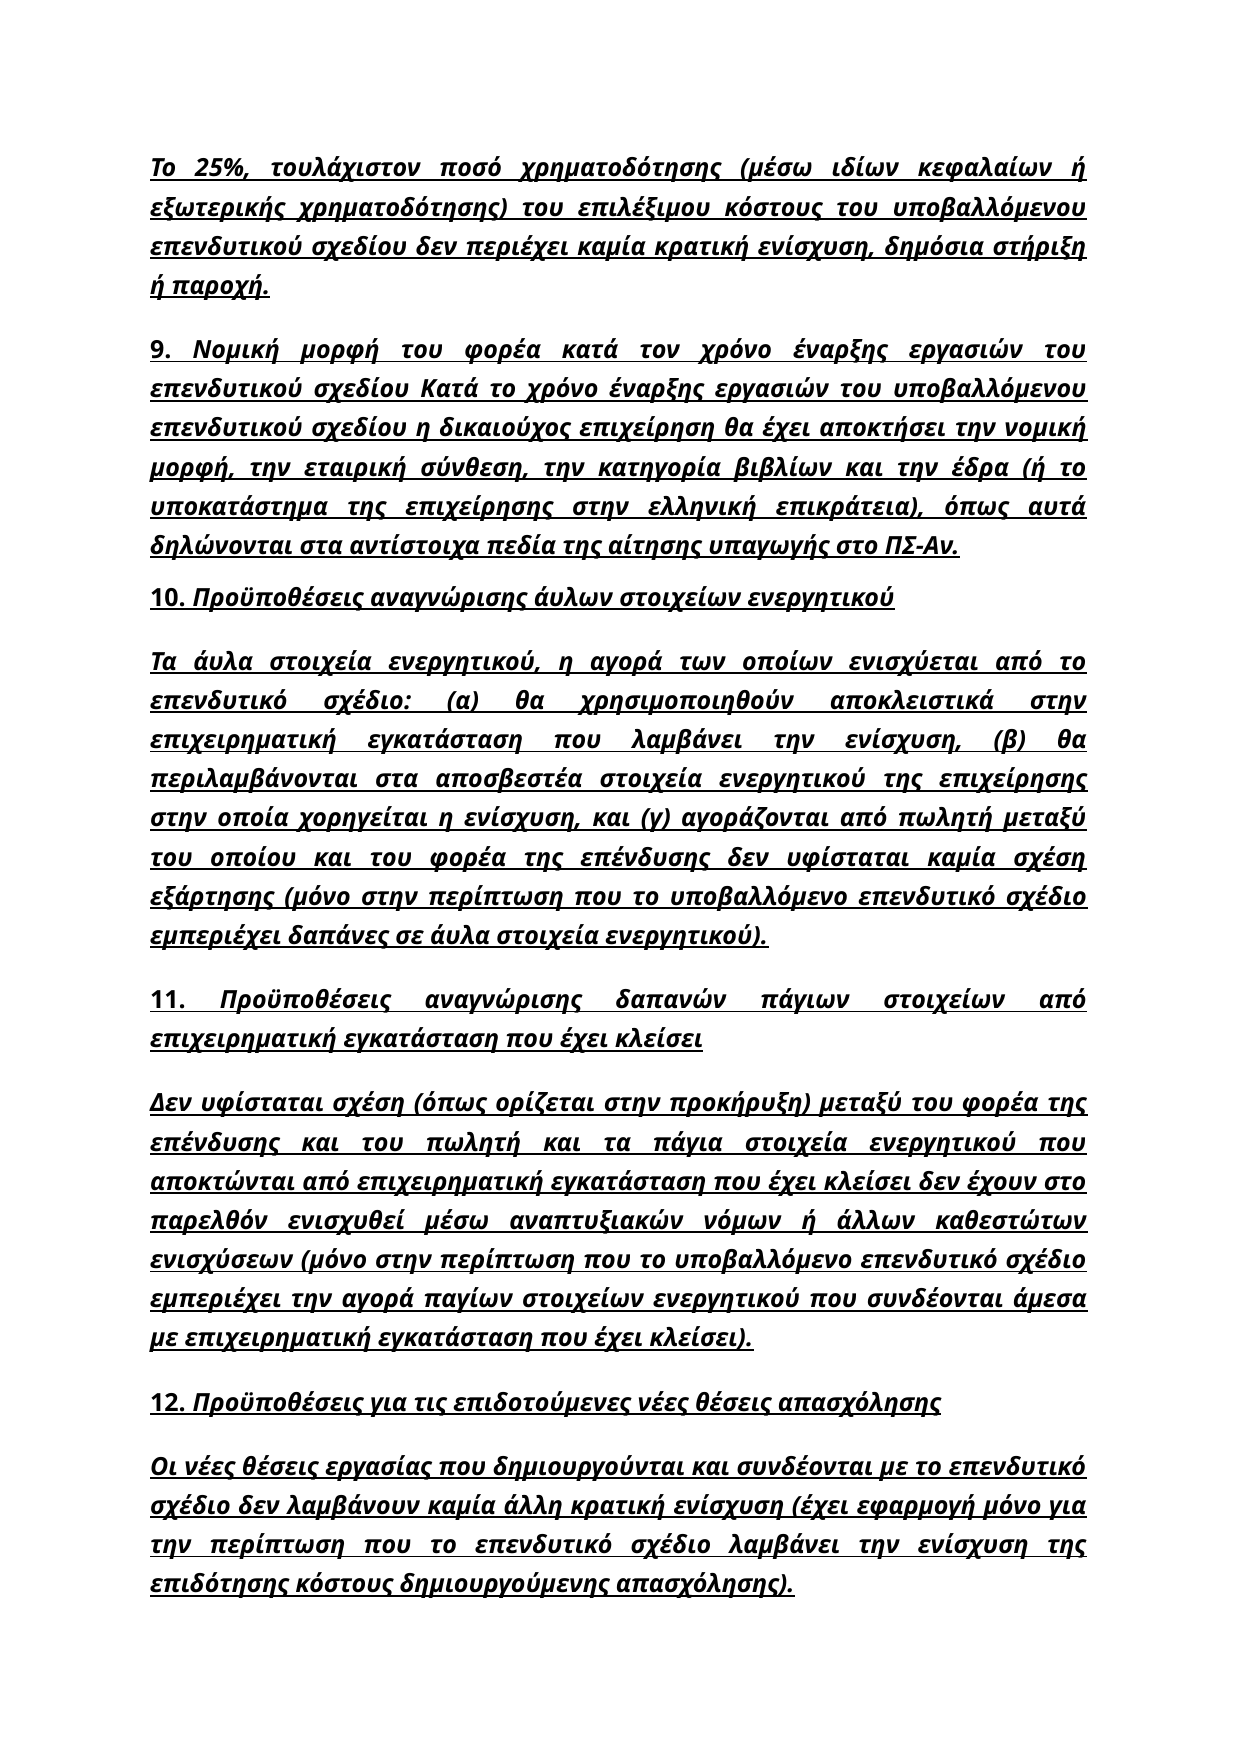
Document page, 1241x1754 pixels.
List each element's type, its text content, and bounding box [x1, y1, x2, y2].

text Το 25%, τουλάχιστον ποσό χρηματοδότησης (μέσω ιδίων κεφαλαίων ή εξωτερικής χρηματοδότησης) του επιλέξιμου κόστους του υποβαλλόμενου επενδυτικού σχεδίου δεν περιέχει καμία κρατική ενίσχυση, δημόσια στήριξη ή παροχή. [150, 150, 1090, 302]
text 10. Προϋποθέσεις αναγνώρισης άυλων στοιχείων ενεργητικού [150, 579, 1090, 613]
text Οι νέες θέσεις εργασίας που δημιουργούνται και συνδέονται με το επενδυτικό σχέδιο δεν λαμβάνουν καμία άλλη κρατική ενίσχυση (έχει εφαρμογή μόνο για την περίπτωση που το επενδυτικό σχέδιο λαμβάνει την ενίσχυση της επιδότησης κόστους δημιουργούμενης απασχόλησης). [150, 1448, 1090, 1600]
text 9. Νομική μορφή του φορέα κατά τον χρόνο έναρξης εργασιών του επενδυτικού σχεδίου Κατά το χρόνο έναρξης εργασιών του υποβαλλόμενου επενδυτικού σχεδίου η δικαιούχος επιχείρηση θα έχει αποκτήσει την νομική μορφή, την εταιρική σύνθεση, την κατηγορία βιβλίων και την έδρα (ή το υποκατάστημα της επιχείρησης στην ελληνική επικράτεια), όπως αυτά δηλώνονται στα αντίστοιχα πεδία της αίτησης υπαγωγής στο ΠΣ-Αν. [150, 332, 1090, 562]
text 12. Προϋποθέσεις για τις επιδοτούμενες νέες θέσεις απασχόλησης [150, 1384, 1090, 1418]
text Δεν υφίσταται σχέση (όπως ορίζεται στην προκήρυξη) μεταξύ του φορέα της επένδυσης και του πωλητή και τα πάγια στοιχεία ενεργητικού που αποκτώνται από επιχειρηματική εγκατάσταση που έχει κλείσει δεν έχουν στο παρελθόν ενισχυθεί μέσω αναπτυξιακών νόμων ή άλλων καθεστώτων ενισχύσεων (μόνο στην περίπτωση που το υποβαλλόμενο επενδυτικό σχέδιο εμπεριέχει την αγορά παγίων στοιχείων ενεργητικού που συνδέονται άμεσα με επιχειρηματική εγκατάσταση που έχει κλείσει). [150, 1085, 1090, 1354]
text Τα άυλα στοιχεία ενεργητικού, η αγορά των οποίων ενισχύεται από το επενδυτικό σχέδιο: (α) θα χρησιμοποιηθούν αποκλειστικά στην επιχειρηματική εγκατάσταση που λαμβάνει την ενίσχυση, (β) θα περιλαμβάνονται στα αποσβεστέα στοιχεία ενεργητικού της επιχείρησης στην οποία χορηγείται η ενίσχυση, και (γ) αγοράζονται από πωλητή μεταξύ του οποίου και του φορέα της επένδυσης δεν υφίσταται καμία σχέση εξάρτησης (μόνο στην περίπτωση που το υποβαλλόμενο επενδυτικό σχέδιο εμπεριέχει δαπάνες σε άυλα στοιχεία ενεργητικού). [150, 643, 1090, 952]
text 11. Προϋποθέσεις αναγνώρισης δαπανών πάγιων στοιχείων από επιχειρηματική εγκατάσταση που έχει κλείσει [150, 982, 1090, 1055]
